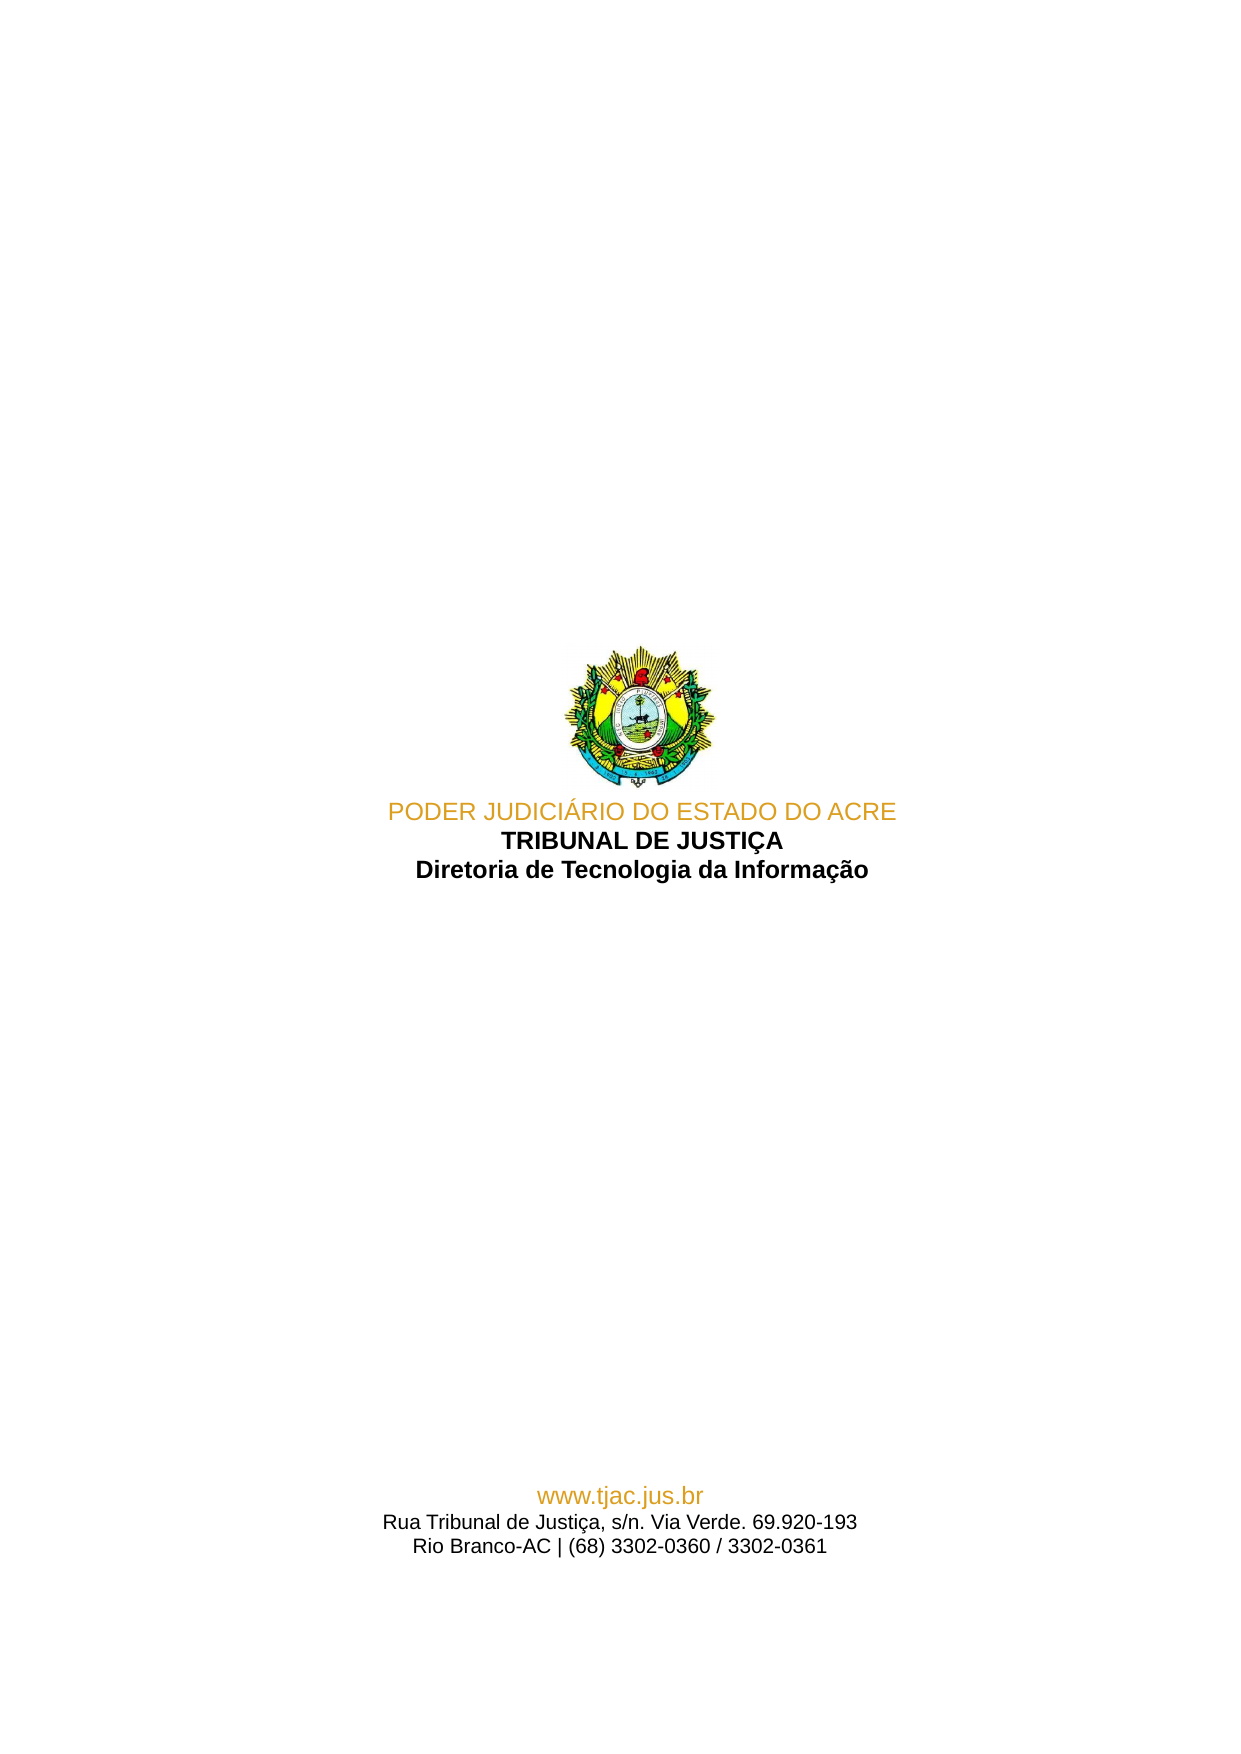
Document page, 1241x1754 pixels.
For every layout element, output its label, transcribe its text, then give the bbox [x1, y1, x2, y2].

text Rio Branco-AC | (68) 3302-0360 / 3302-0361 [172, 1534, 1068, 1558]
text Rua Tribunal de Justiça, s/n. Via Verde. 69.920-193 [172, 1510, 1068, 1534]
text TRIBUNAL DE JUSTIÇA [202, 826, 1083, 855]
picture [561, 643, 718, 792]
text PODER JUDICIÁRIO DO ESTADO DO ACRE [202, 797, 1083, 826]
text www.tjac.jus.br [172, 1481, 1068, 1510]
text Diretoria de Tecnologia da Informação [202, 855, 1083, 883]
